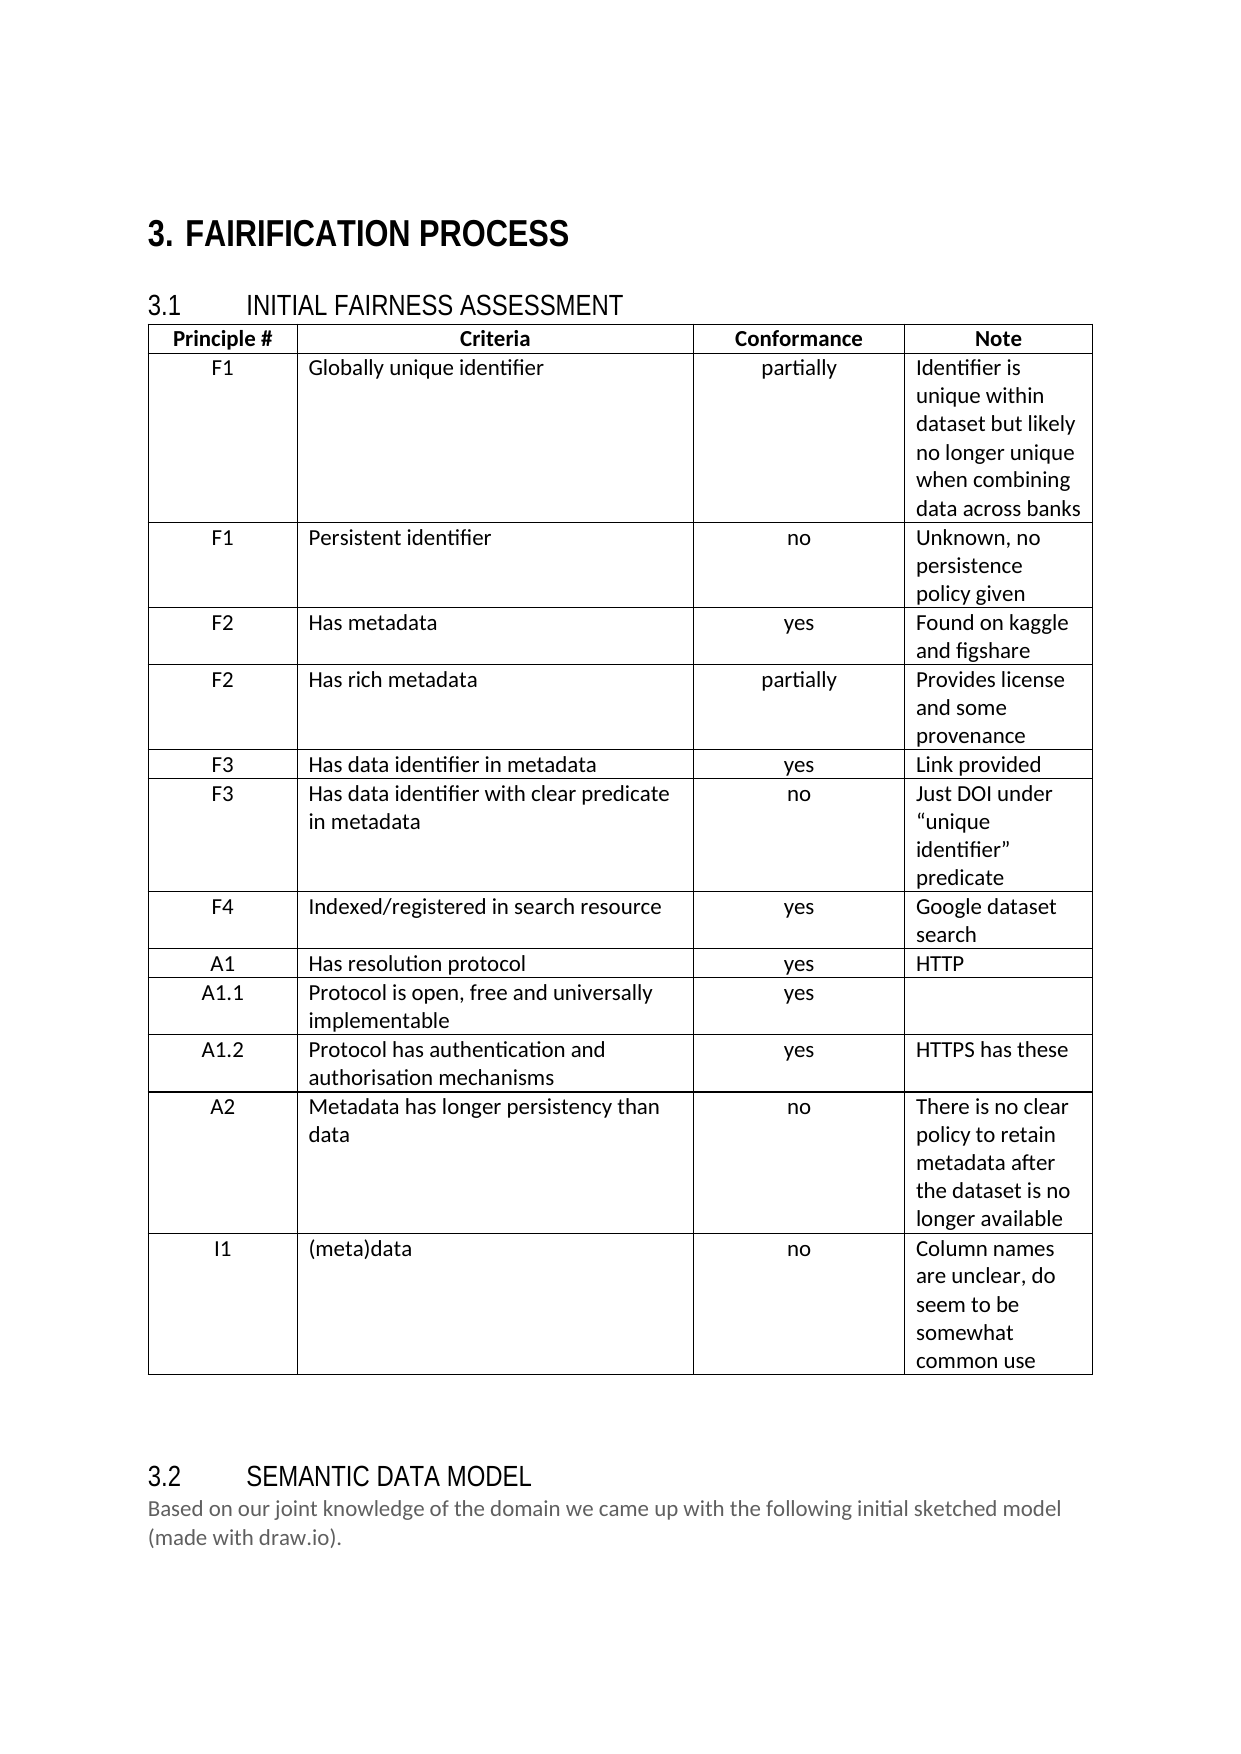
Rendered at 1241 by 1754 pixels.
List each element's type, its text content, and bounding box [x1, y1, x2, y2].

table_cell yes [694, 608, 904, 664]
table_cell F2 [149, 665, 297, 749]
table_cell yes [694, 750, 904, 778]
table_cell yes [694, 949, 904, 977]
table_cell yes [694, 1035, 904, 1091]
table_cell Globally unique identifier [298, 354, 693, 522]
text Based on our joint knowledge of the domain we came up with the following initial sketched model (made with draw.io). [148, 1494, 1093, 1551]
table_cell Provides license and some provenance [905, 665, 1092, 749]
table_cell F2 [149, 608, 297, 664]
table_cell HTTP [905, 949, 1092, 977]
subtitle initial fairness assessment [148, 288, 1093, 322]
table_header Conformance [694, 325, 904, 352]
table_cell Has resolution protocol [298, 949, 693, 977]
table_cell A2 [149, 1093, 297, 1233]
table_cell Has rich metadata [298, 665, 693, 749]
table_cell F4 [149, 892, 297, 948]
table_cell I1 [149, 1234, 297, 1374]
table_cell Google dataset search [905, 892, 1092, 948]
table_header Note [905, 325, 1092, 352]
table_cell no [694, 523, 904, 607]
table_cell Just DOI under “unique identifier” predicate [905, 779, 1092, 891]
table_cell (meta)data [298, 1234, 693, 1374]
table_cell HTTPS has these [905, 1035, 1092, 1091]
table_cell yes [694, 978, 904, 1034]
table_cell Found on kaggle and figshare [905, 608, 1092, 664]
table_cell no [694, 1234, 904, 1374]
subtitle FAIRification process [148, 211, 1093, 254]
table_cell A1 [149, 949, 297, 977]
table_cell Indexed/registered in search resource [298, 892, 693, 948]
table_cell F3 [149, 750, 297, 778]
table_cell A1.1 [149, 978, 297, 1034]
table_cell partially [694, 665, 904, 749]
table_cell Has data identifier in metadata [298, 750, 693, 778]
table_cell Metadata has longer persistency than data [298, 1093, 693, 1233]
table_cell Identifier is unique within dataset but likely no longer unique when combining data across banks [905, 354, 1092, 522]
table_cell Protocol is open, free and universally implementable [298, 978, 693, 1034]
table_header Principle # [149, 325, 297, 352]
table_cell Column names are unclear, do seem to be somewhat common use [905, 1234, 1092, 1374]
table_cell partially [694, 354, 904, 522]
table_cell Unknown, no persistence policy given [905, 523, 1092, 607]
table_cell F1 [149, 523, 297, 607]
table_cell [905, 978, 1092, 1034]
table_cell yes [694, 892, 904, 948]
table_header Criteria [298, 325, 693, 352]
table_cell Has metadata [298, 608, 693, 664]
table_cell Protocol has authentication and authorisation mechanisms [298, 1035, 693, 1091]
table_cell A1.2 [149, 1035, 297, 1091]
table_cell no [694, 779, 904, 891]
table_cell F3 [149, 779, 297, 891]
table_cell F1 [149, 354, 297, 522]
table_cell Has data identifier with clear predicate in metadata [298, 779, 693, 891]
table_cell Persistent identifier [298, 523, 693, 607]
table_cell There is no clear policy to retain metadata after the dataset is no longer available [905, 1093, 1092, 1233]
subtitle Semantic data model [148, 1459, 1093, 1492]
table_cell no [694, 1093, 904, 1233]
table_cell Link provided [905, 750, 1092, 778]
